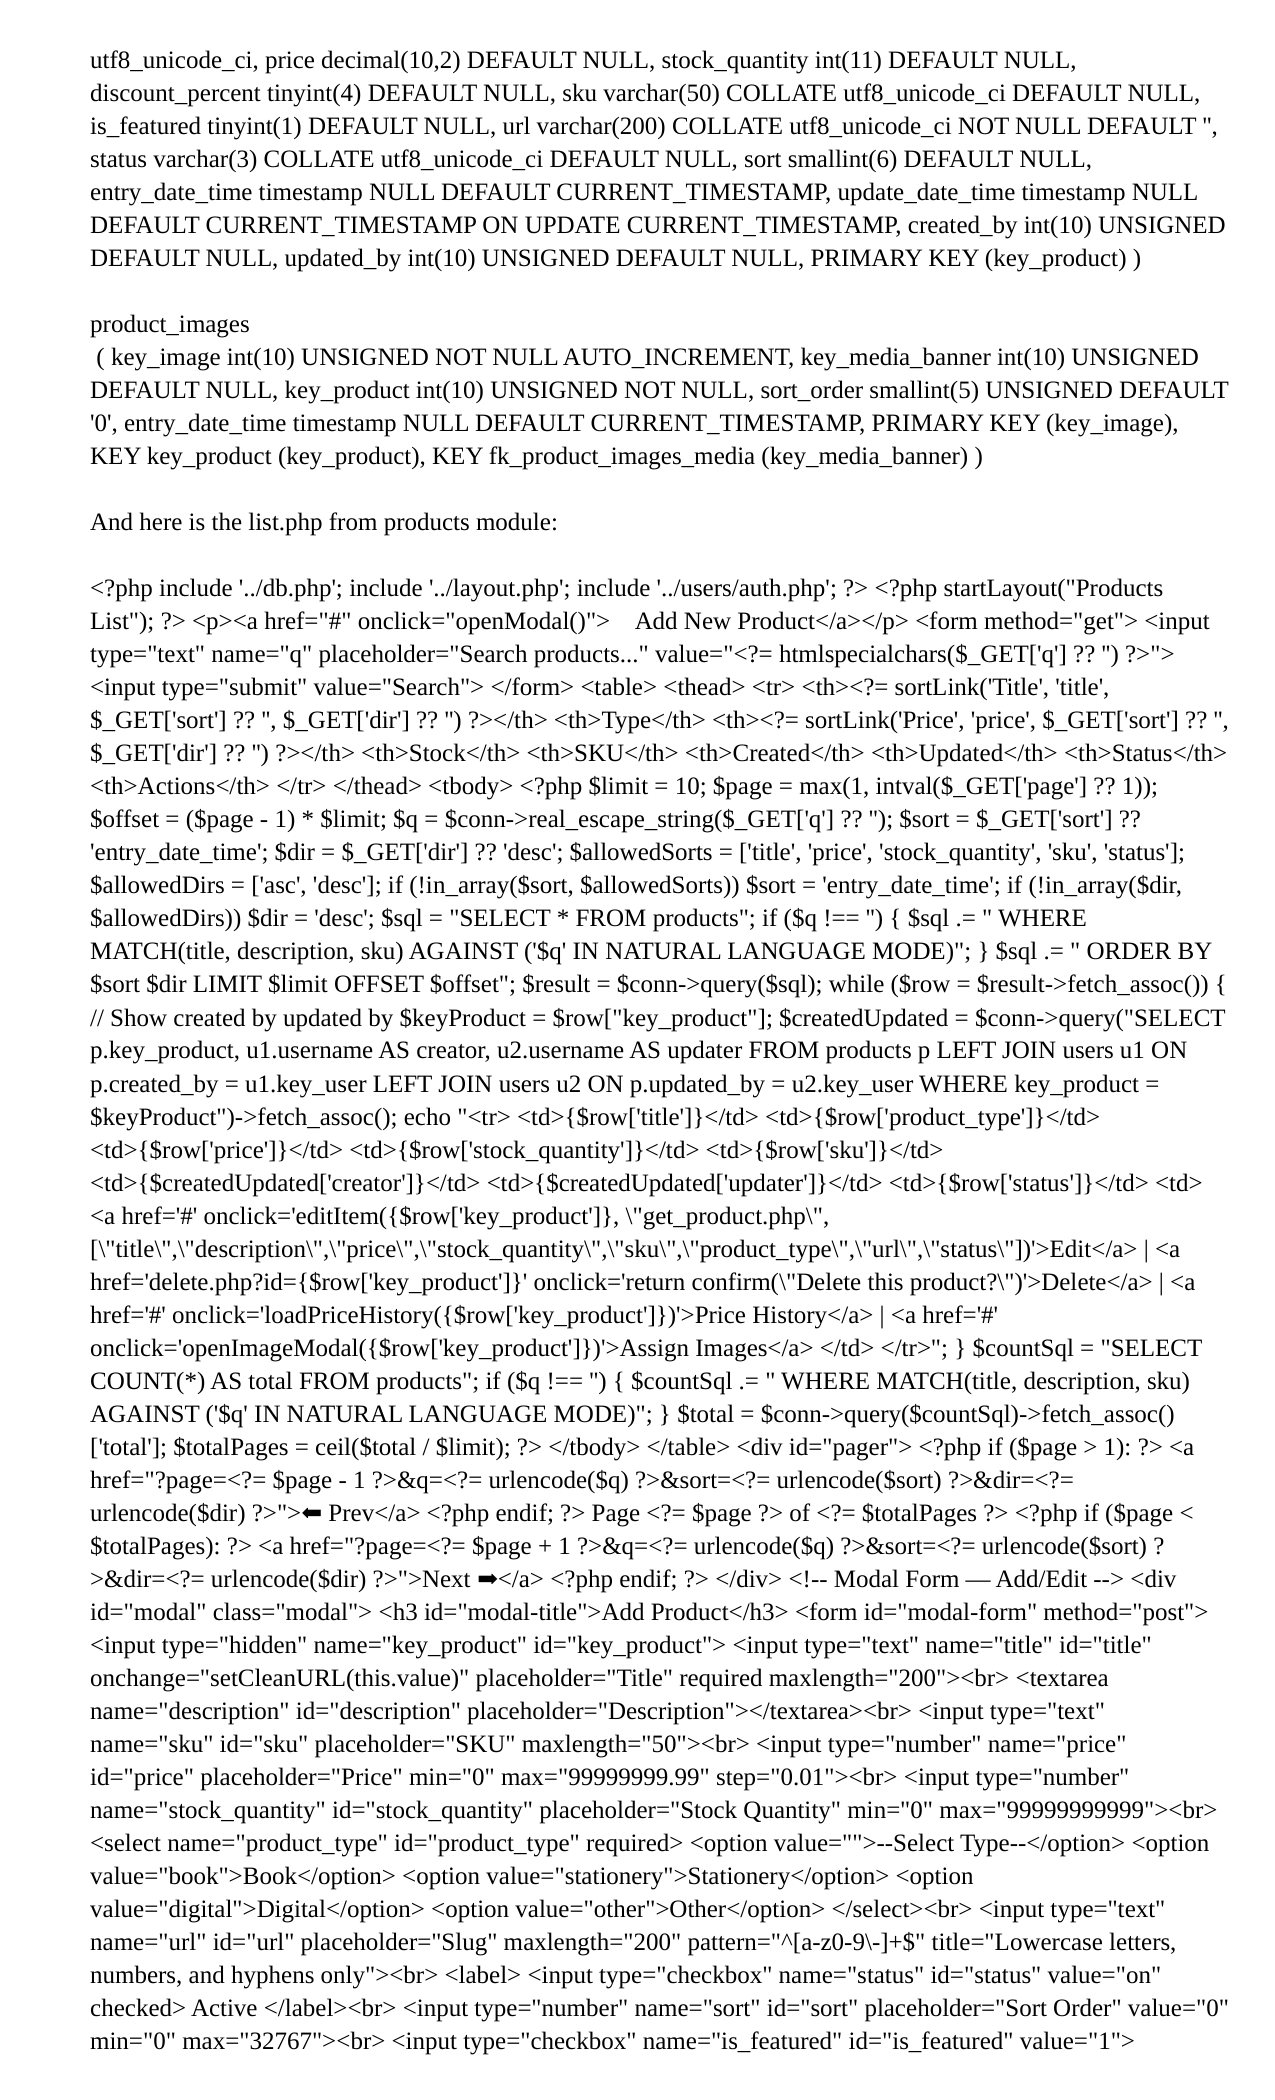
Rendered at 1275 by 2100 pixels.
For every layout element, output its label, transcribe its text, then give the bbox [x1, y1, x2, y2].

text product_images [90, 309, 1230, 338]
text ( key_image int(10) UNSIGNED NOT NULL AUTO_INCREMENT, key_media_banner int(10) UNSIGNED DEFAULT NULL, key_product int(10) UNSIGNED NOT NULL, sort_order smallint(5) UNSIGNED DEFAULT '0', entry_date_time timestamp NULL DEFAULT CURRENT_TIMESTAMP, PRIMARY KEY (key_image), KEY key_product (key_product), KEY fk_product_images_media (key_media_banner) ) [90, 342, 1230, 470]
text utf8_unicode_ci, price decimal(10,2) DEFAULT NULL, stock_quantity int(11) DEFAULT NULL, discount_percent tinyint(4) DEFAULT NULL, sku varchar(50) COLLATE utf8_unicode_ci DEFAULT NULL, is_featured tinyint(1) DEFAULT NULL, url varchar(200) COLLATE utf8_unicode_ci NOT NULL DEFAULT '', status varchar(3) COLLATE utf8_unicode_ci DEFAULT NULL, sort smallint(6) DEFAULT NULL, entry_date_time timestamp NULL DEFAULT CURRENT_TIMESTAMP, update_date_time timestamp NULL DEFAULT CURRENT_TIMESTAMP ON UPDATE CURRENT_TIMESTAMP, created_by int(10) UNSIGNED DEFAULT NULL, updated_by int(10) UNSIGNED DEFAULT NULL, PRIMARY KEY (key_product) ) [90, 45, 1230, 272]
text <?php include '../db.php'; include '../layout.php'; include '../users/auth.php'; ?> <?php startLayout("Products List"); ?> <p><a href="#" onclick="openModal()">➕ Add New Product</a></p> <form method="get"> <input type="text" name="q" placeholder="Search products..." value="<?= htmlspecialchars($_GET['q'] ?? '') ?>"> <input type="submit" value="Search"> </form> <table> <thead> <tr> <th><?= sortLink('Title', 'title', $_GET['sort'] ?? '', $_GET['dir'] ?? '') ?></th> <th>Type</th> <th><?= sortLink('Price', 'price', $_GET['sort'] ?? '', $_GET['dir'] ?? '') ?></th> <th>Stock</th> <th>SKU</th> <th>Created</th> <th>Updated</th> <th>Status</th> <th>Actions</th> </tr> </thead> <tbody> <?php $limit = 10; $page = max(1, intval($_GET['page'] ?? 1)); $offset = ($page - 1) * $limit; $q = $conn->real_escape_string($_GET['q'] ?? ''); $sort = $_GET['sort'] ?? 'entry_date_time'; $dir = $_GET['dir'] ?? 'desc'; $allowedSorts = ['title', 'price', 'stock_quantity', 'sku', 'status']; $allowedDirs = ['asc', 'desc']; if (!in_array($sort, $allowedSorts)) $sort = 'entry_date_time'; if (!in_array($dir, $allowedDirs)) $dir = 'desc'; $sql = "SELECT * FROM products"; if ($q !== '') { $sql .= " WHERE MATCH(title, description, sku) AGAINST ('$q' IN NATURAL LANGUAGE MODE)"; } $sql .= " ORDER BY $sort $dir LIMIT $limit OFFSET $offset"; $result = $conn->query($sql); while ($row = $result->fetch_assoc()) { // Show created by updated by $keyProduct = $row["key_product"]; $createdUpdated = $conn->query("SELECT p.key_product, u1.username AS creator, u2.username AS updater FROM products p LEFT JOIN users u1 ON p.created_by = u1.key_user LEFT JOIN users u2 ON p.updated_by = u2.key_user WHERE key_product = $keyProduct")->fetch_assoc(); echo "<tr> <td>{$row['title']}</td> <td>{$row['product_type']}</td> <td>{$row['price']}</td> <td>{$row['stock_quantity']}</td> <td>{$row['sku']}</td> <td>{$createdUpdated['creator']}</td> <td>{$createdUpdated['updater']}</td> <td>{$row['status']}</td> <td> <a href='#' onclick='editItem({$row['key_product']}, \"get_product.php\", [\"title\",\"description\",\"price\",\"stock_quantity\",\"sku\",\"product_type\",\"url\",\"status\"])'>Edit</a> | <a href='delete.php?id={$row['key_product']}' onclick='return confirm(\"Delete this product?\")'>Delete</a> | <a href='#' onclick='loadPriceHistory({$row['key_product']})'>Price History</a> | <a href='#' onclick='openImageModal({$row['key_product']})'>Assign Images</a> </td> </tr>"; } $countSql = "SELECT COUNT(*) AS total FROM products"; if ($q !== '') { $countSql .= " WHERE MATCH(title, description, sku) AGAINST ('$q' IN NATURAL LANGUAGE MODE)"; } $total = $conn->query($countSql)->fetch_assoc()['total']; $totalPages = ceil($total / $limit); ?> </tbody> </table> <div id="pager"> <?php if ($page > 1): ?> <a href="?page=<?= $page - 1 ?>&q=<?= urlencode($q) ?>&sort=<?= urlencode($sort) ?>&dir=<?= urlencode($dir) ?>">⬅ Prev</a> <?php endif; ?> Page <?= $page ?> of <?= $totalPages ?> <?php if ($page < $totalPages): ?> <a href="?page=<?= $page + 1 ?>&q=<?= urlencode($q) ?>&sort=<?= urlencode($sort) ?>&dir=<?= urlencode($dir) ?>">Next ➡</a> <?php endif; ?> </div> <!-- Modal Form — Add/Edit --> <div id="modal" class="modal"> <h3 id="modal-title">Add Product</h3> <form id="modal-form" method="post"> <input type="hidden" name="key_product" id="key_product"> <input type="text" name="title" id="title" onchange="setCleanURL(this.value)" placeholder="Title" required maxlength="200"><br> <textarea name="description" id="description" placeholder="Description"></textarea><br> <input type="text" name="sku" id="sku" placeholder="SKU" maxlength="50"><br> <input type="number" name="price" id="price" placeholder="Price" min="0" max="99999999.99" step="0.01"><br> <input type="number" name="stock_quantity" id="stock_quantity" placeholder="Stock Quantity" min="0" max="99999999999"><br> <select name="product_type" id="product_type" required> <option value="">--Select Type--</option> <option value="book">Book</option> <option value="stationery">Stationery</option> <option value="digital">Digital</option> <option value="other">Other</option> </select><br> <input type="text" name="url" id="url" placeholder="Slug" maxlength="200" pattern="^[a-z0-9\-]+$" title="Lowercase letters, numbers, and hyphens only"><br> <label> <input type="checkbox" name="status" id="status" value="on" checked> Active </label><br> <input type="number" name="sort" id="sort" placeholder="Sort Order" value="0" min="0" max="32767"><br> <input type="checkbox" name="is_featured" id="is_featured" value="1"> [90, 573, 1230, 2055]
text And here is the list.php from products module: [90, 507, 1230, 536]
